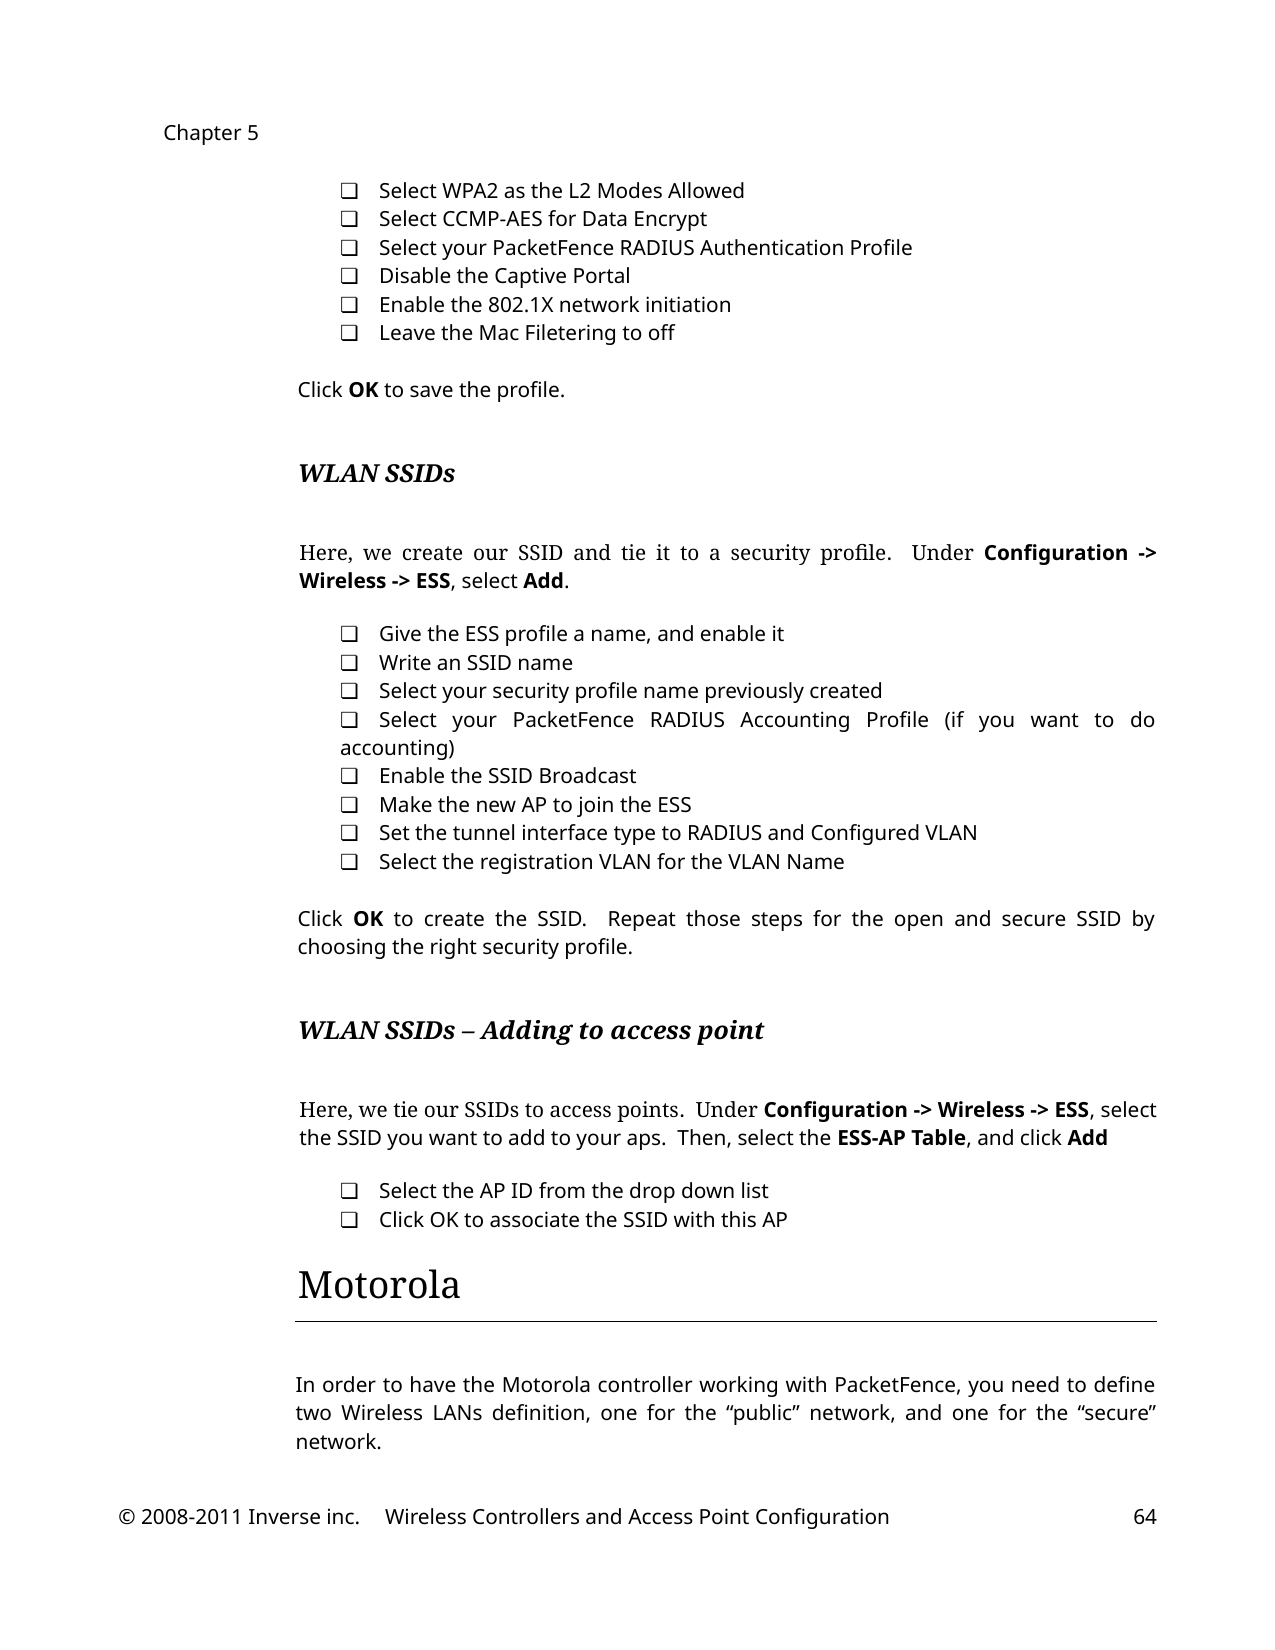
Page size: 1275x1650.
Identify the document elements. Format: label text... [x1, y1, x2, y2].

list ❏ Enable the SSID Broadcast [340, 762, 1157, 790]
subtitle WLAN SSIDs – Adding to access point [260, 1013, 1157, 1047]
subtitle Here, we create our SSID and tie it to a security profile. Under Configuration -> Wireless -> ESS, select Add. [299, 538, 1157, 595]
list ❏ Select the AP ID from the drop down list [340, 1177, 1157, 1205]
list ❏ Select CCMP-AES for Data Encrypt [340, 204, 1157, 233]
list ❏ Select WPA2 as the L2 Modes Allowed [340, 176, 1157, 204]
list ❏ Write an SSID name [340, 648, 1157, 676]
list ❏ Make the new AP to join the ESS [340, 790, 1157, 818]
list ❏ Disable the Captive Portal [340, 261, 1157, 290]
list ❏ Set the tunnel interface type to RADIUS and Configured VLAN [340, 818, 1157, 847]
list ❏ Select your security profile name previously created [340, 676, 1157, 705]
list ❏ Click OK to associate the SSID with this AP [340, 1205, 1157, 1233]
list ❏ Select your PacketFence RADIUS Accounting Profile (if you want to do accounting) [340, 705, 1157, 762]
subtitle Motorola [295, 1258, 1157, 1321]
list ❏ Give the ESS profile a name, and enable it [340, 619, 1157, 648]
text Click OK to save the profile. [297, 375, 1157, 403]
subtitle Here, we tie our SSIDs to access points. Under Configuration -> Wireless -> ESS, select the SSID you want to add to your aps. Then, select the ESS-AP Table, and click Add [299, 1095, 1157, 1152]
text In order to have the Motorola controller working with PacketFence, you need to define two Wireless LANs definition, one for the “public” network, and one for the “secure” network. [295, 1370, 1157, 1455]
text Click OK to create the SSID. Repeat those steps for the open and secure SSID by choosing the right security profile. [297, 904, 1157, 961]
subtitle WLAN SSIDs [260, 456, 1157, 489]
list ❏ Enable the 802.1X network initiation [340, 290, 1157, 318]
list ❏ Select the registration VLAN for the VLAN Name [340, 847, 1157, 875]
list ❏ Leave the Mac Filetering to off [340, 318, 1157, 347]
list ❏ Select your PacketFence RADIUS Authentication Profile [340, 233, 1157, 261]
